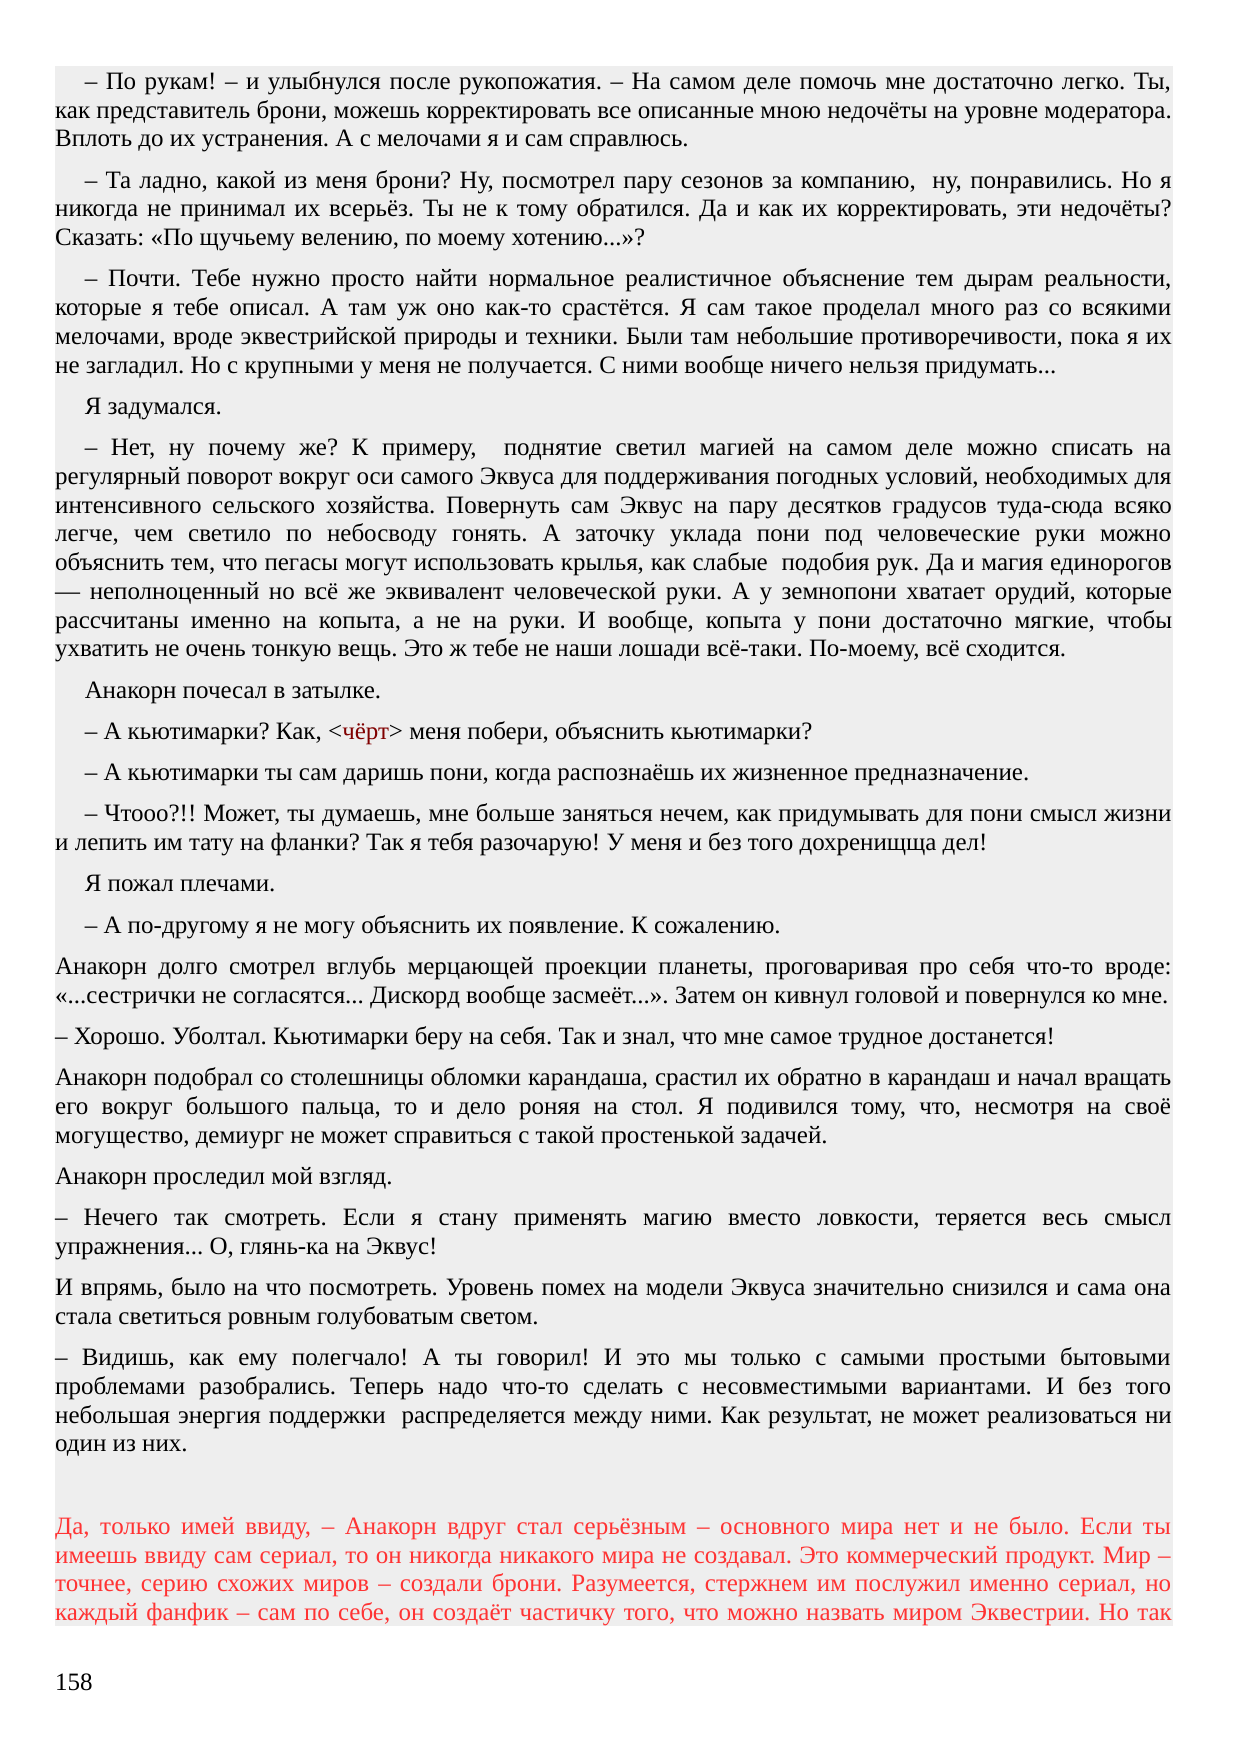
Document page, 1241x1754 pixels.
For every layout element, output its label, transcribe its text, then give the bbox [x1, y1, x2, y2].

text И впрямь, было на что посмотреть. Уровень помех на модели Эквуса значительно снизился и сама она стала светиться ровным голубоватым светом. [55, 1272, 1173, 1330]
text Да, только имей ввиду, – Анакорн вдруг стал серьёзным – основного мира нет и не было. Если ты имеешь ввиду сам сериал, то он никогда никакого мира не создавал. Это коммерческий продукт. Мир – точнее, серию схожих миров – создали брони. Разумеется, стержнем им послужил именно сериал, но каждый фанфик – сам по себе, он создаёт частичку того, что можно назвать миром Эквестрии. Но так [55, 1511, 1173, 1626]
text – Нечего так смотреть. Если я стану применять магию вместо ловкости, теряется весь смысл упражнения... О, глянь-ка на Эквус! [55, 1202, 1173, 1260]
text – Почти. Тебе нужно просто найти нормальное реалистичное объяснение тем дырам реальности, которые я тебе описал. А там уж оно как-то срастётся. Я сам такое проделал много раз со всякими мелочами, вроде эквестрийской природы и техники. Были там небольшие противоречивости, пока я их не загладил. Но с крупными у меня не получается. С ними вообще ничего нельзя придумать... [55, 263, 1173, 378]
text – А кьютимарки ты сам даришь пони, когда распознаёшь их жизненное предназначение. [55, 757, 1173, 786]
text – Чтооо?!! Может, ты думаешь, мне больше заняться нечем, как придумывать для пони смысл жизни и лепить им тату на фланки? Так я тебя разочарую! У меня и без того дохренищща дел! [55, 798, 1173, 856]
text Я задумался. [55, 391, 1173, 420]
text – Хорошо. Уболтал. Кьютимарки беру на себя. Так и знал, что мне самое трудное достанется! [55, 1021, 1173, 1050]
text Я пожал плечами. [55, 868, 1173, 897]
text Анакорн подобрал со столешницы обломки карандаша, срастил их обратно в карандаш и начал вращать его вокруг большого пальца, то и дело роняя на стол. Я подивился тому, что, несмотря на своё могущество, демиург не может справиться с такой простенькой задачей. [55, 1062, 1173, 1148]
text Анакорн долго смотрел вглубь мерцающей проекции планеты, проговаривая про себя что-то вроде: «...сестрички не согласятся... Дискорд вообще засмеёт...». Затем он кивнул головой и повернулся ко мне. [55, 951, 1173, 1008]
text – По рукам! – и улыбнулся после рукопожатия. – На самом деле помочь мне достаточно легко. Ты, как представитель брони, можешь корректировать все описанные мною недочёты на уровне модератора. Вплоть до их устранения. А с мелочами я и сам справлюсь. [55, 66, 1173, 152]
text Анакорн проследил мой взгляд. [55, 1161, 1173, 1190]
text – А кьютимарки? Как, <чёрт> меня побери, объяснить кьютимарки? [55, 716, 1173, 745]
text – Та ладно, какой из меня брони? Ну, посмотрел пару сезонов за компанию, ну, понравились. Но я никогда не принимал их всерьёз. Ты не к тому обратился. Да и как их корректировать, эти недочёты? Сказать: «По щучьему велению, по моему хотению...»? [55, 165, 1173, 251]
text – Видишь, как ему полегчало! А ты говорил! И это мы только с самыми простыми бытовыми проблемами разобрались. Теперь надо что-то сделать с несовместимыми вариантами. И без того небольшая энергия поддержки распределяется между ними. Как результат, не может реализоваться ни один из них. [55, 1342, 1173, 1457]
text Анакорн почесал в затылке. [55, 675, 1173, 703]
text – А по-другому я не могу объяснить их появление. К сожалению. [55, 910, 1173, 938]
text – Нет, ну почему же? К примеру, поднятие светил магией на самом деле можно списать на регулярный поворот вокруг оси самого Эквуса для поддерживания погодных условий, необходимых для интенсивного сельского хозяйства. Повернуть сам Эквус на пару десятков градусов туда-сюда всяко легче, чем светило по небосводу гонять. А заточку уклада пони под человеческие руки можно объяснить тем, что пегасы могут использовать крылья, как слабые подобия рук. Да и магия единорогов — неполноценный но всё же эквивалент человеческой руки. А у земнопони хватает орудий, которые рассчитаны именно на копыта, а не на руки. И вообще, копыта у пони достаточно мягкие, чтобы ухватить не очень тонкую вещь. Это ж тебе не наши лошади всё-таки. По-моему, всё сходится. [55, 432, 1173, 662]
